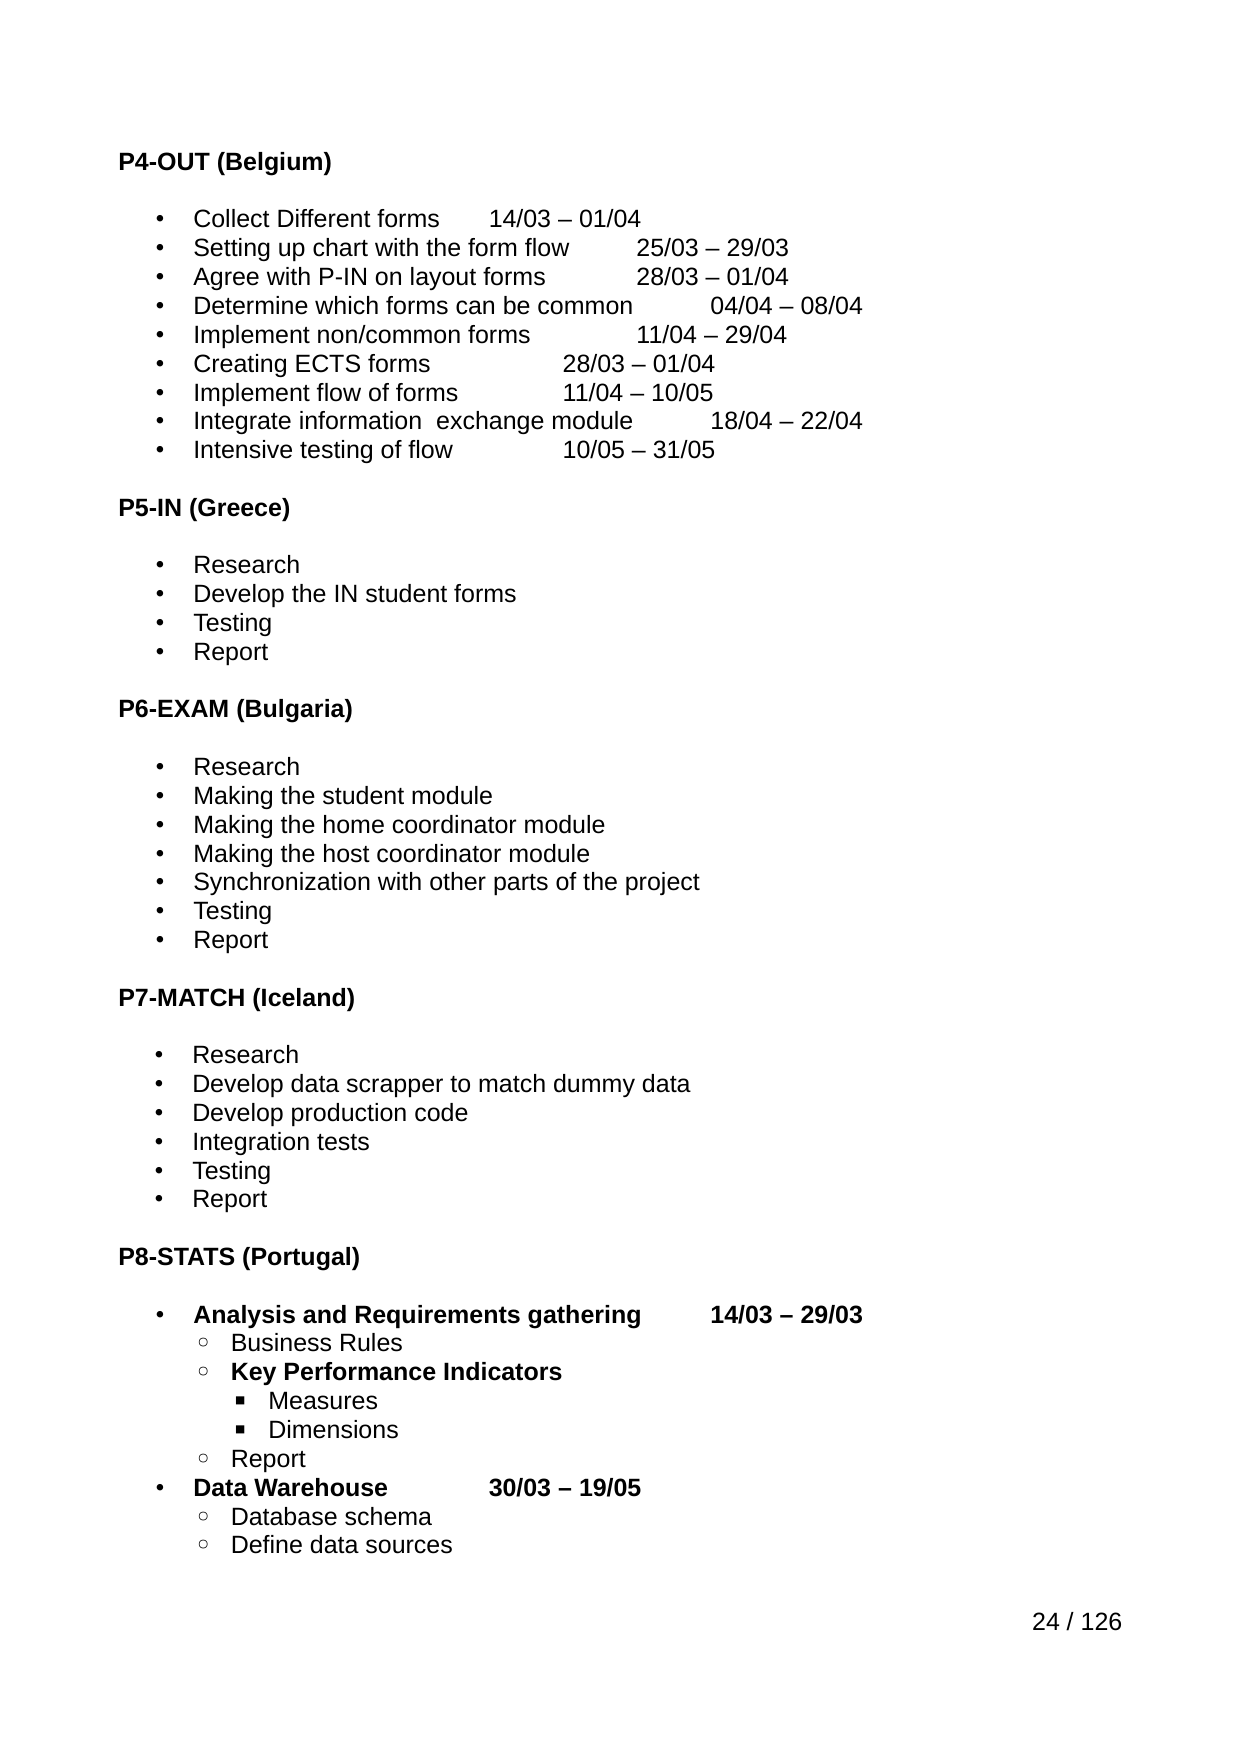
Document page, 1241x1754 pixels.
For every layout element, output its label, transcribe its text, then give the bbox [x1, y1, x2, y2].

list Develop data scrapper to match dummy data [154, 1069, 1122, 1098]
list Agree with P-IN on layout forms 28/03 – 01/04 [156, 262, 1122, 291]
list Making the home coordinator module [156, 810, 1122, 838]
text P4-OUT (Belgium) [118, 147, 1122, 176]
list Testing [156, 896, 1122, 925]
list Research [156, 752, 1122, 781]
text P7-MATCH (Iceland) [118, 983, 1122, 1011]
list Data Warehouse 30/03 – 19/05 [156, 1473, 1122, 1502]
list Dimensions [231, 1415, 1122, 1444]
list Define data sources [193, 1530, 1122, 1559]
list Testing [154, 1156, 1122, 1184]
list Creating ECTS forms 28/03 – 01/04 [156, 349, 1122, 377]
list Report [193, 1444, 1122, 1473]
list Setting up chart with the form flow 25/03 – 29/03 [156, 233, 1122, 262]
list Analysis and Requirements gathering 14/03 – 29/03 [156, 1299, 1122, 1328]
list Measures [231, 1386, 1122, 1415]
list Database schema [193, 1502, 1122, 1530]
list Research [154, 1040, 1122, 1069]
list Report [154, 1184, 1122, 1213]
list Making the student module [156, 781, 1122, 810]
text P5-IN (Greece) [118, 493, 1122, 522]
list Intensive testing of flow 10/05 – 31/05 [156, 435, 1122, 464]
list Report [156, 637, 1122, 666]
list Making the host coordinator module [156, 838, 1122, 867]
text P6-EXAM (Bulgaria) [118, 694, 1122, 723]
list Research [156, 550, 1122, 579]
list Integration tests [154, 1127, 1122, 1156]
list Testing [156, 608, 1122, 637]
list Key Performance Indicators [193, 1357, 1122, 1386]
list Report [156, 925, 1122, 954]
list Synchronization with other parts of the project [156, 867, 1122, 896]
list Determine which forms can be common 04/04 – 08/04 [156, 291, 1122, 320]
list Implement non/common forms 11/04 – 29/04 [156, 320, 1122, 349]
text P8-STATS (Portugal) [118, 1242, 1122, 1271]
list Business Rules [193, 1328, 1122, 1357]
list Collect Different forms 14/03 – 01/04 [156, 204, 1122, 233]
list Implement flow of forms 11/04 – 10/05 [156, 377, 1122, 406]
list Integrate information exchange module 18/04 – 22/04 [156, 406, 1122, 435]
list Develop the IN student forms [156, 579, 1122, 608]
list Develop production code [154, 1098, 1122, 1127]
